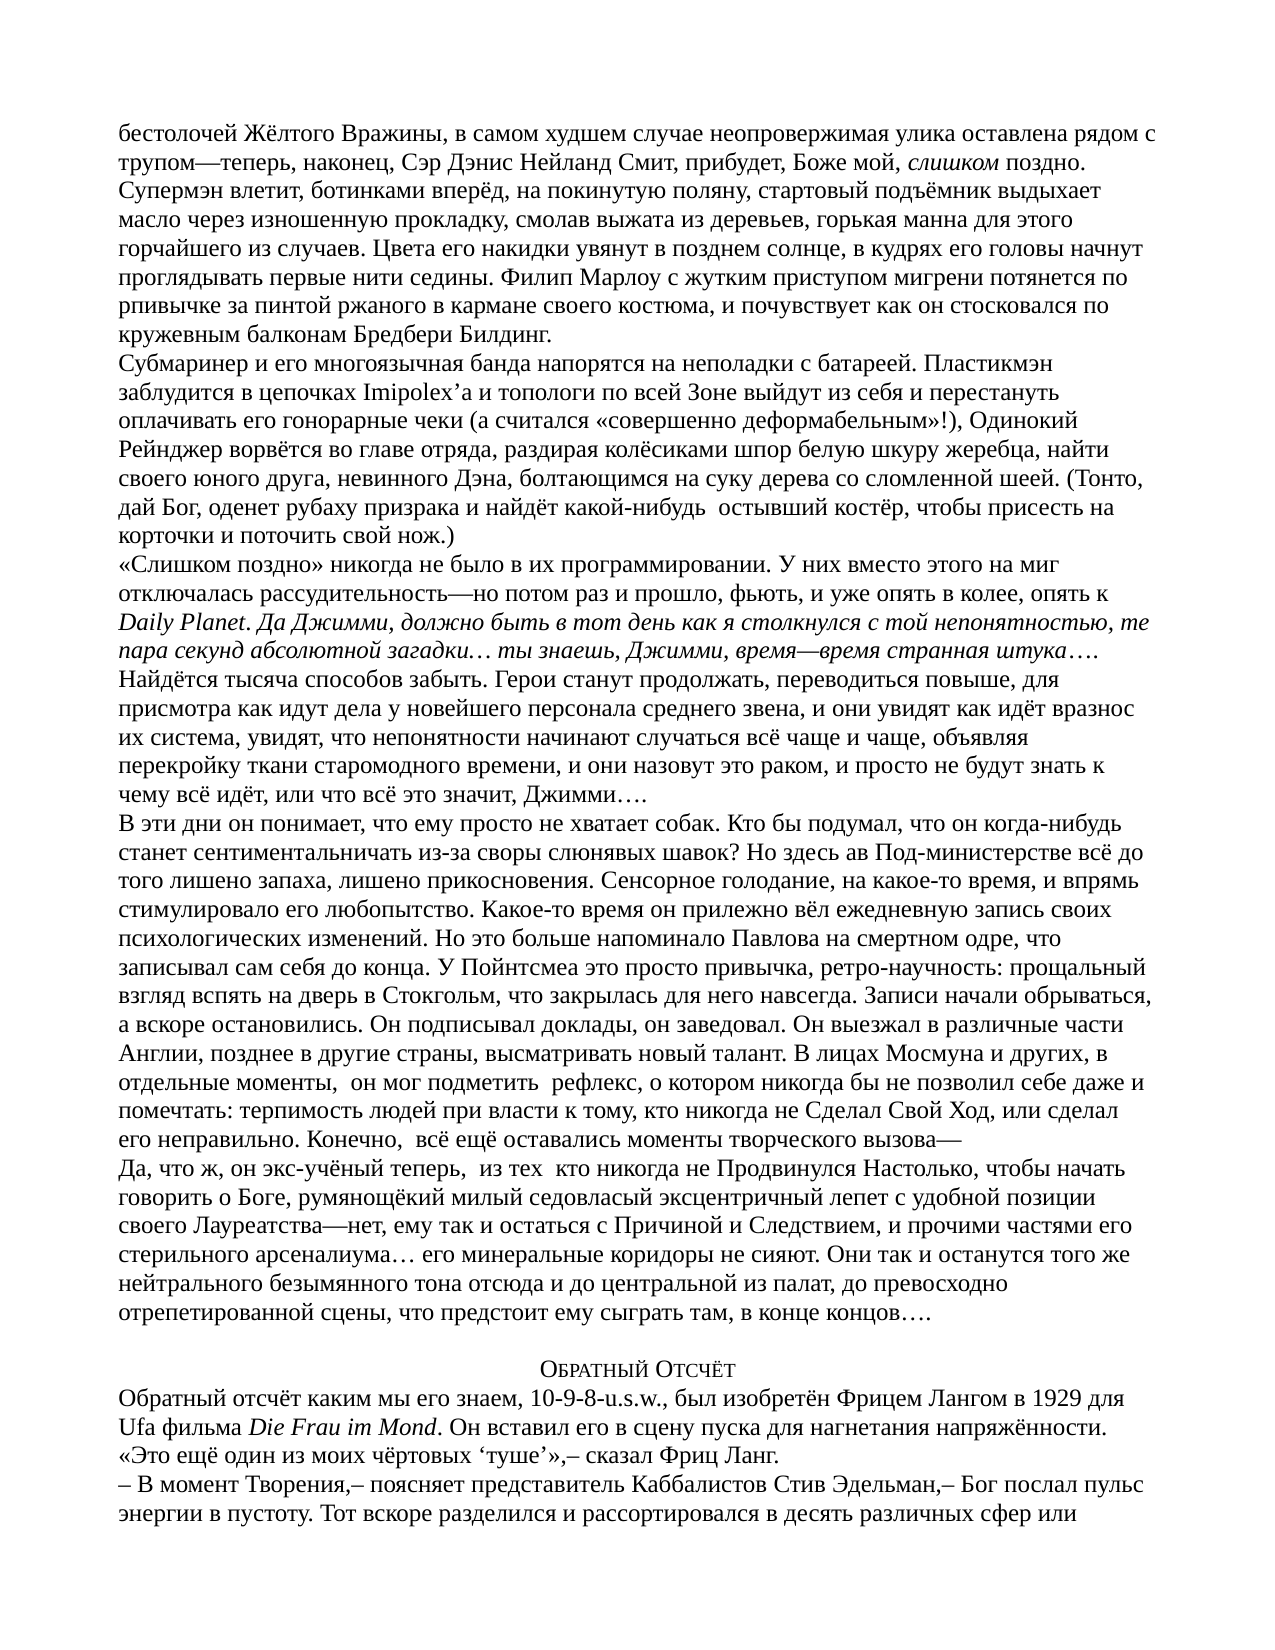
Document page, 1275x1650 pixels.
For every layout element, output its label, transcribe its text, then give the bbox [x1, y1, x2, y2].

text – В момент Творения,– поясняет представитель Каббалистов Стив Эдельман,– Бог послал пульс энергии в пустоту. Тот вскоре разделился и рассортировался в десять различных сфер или [118, 1469, 1157, 1527]
text «Слишком поздно» никогда не было в их программировании. У них вместо этого на миг отключалась рассудительность—но потом раз и прошло, фьють, и уже опять в колее, опять к Daily Planet. Да Джимми, должно быть в тот день как я столкнулся с той непонятностью, те пара секунд абсолютной загадки… ты знаешь, Джимми, время—время странная штука…. Найдётся тысяча способов забыть. Герои станут продолжать, переводиться повыше, для присмотра как идут дела у новейшего персонала среднего звена, и они увидят как идёт вразнос их система, увидят, что непонятности начинают случаться всё чаще и чаще, объявляя перекройку ткани старомодного времени, и они назовут это раком, и просто не будут знать к чему всё идёт, или что всё это значит, Джимми…. [118, 549, 1157, 808]
text В эти дни он понимает, что ему просто не хватает собак. Кто бы подумал, что он когда-нибудь станет сентиментальничать из-за своры слюнявых шавок? Но здесь ав Под-министерстве всё до того лишено запаха, лишено прикосновения. Сенсорное голодание, на какое-то время, и впрямь стимулировало его любопытство. Какое-то время он прилежно вёл ежедневную запись своих психологических изменений. Но это больше напоминало Павлова на смертном одре, что записывал сам себя до конца. У Пойнтсмеа это просто привычка, ретро-научность: прощальный взгляд вспять на дверь в Стокгольм, что закрылась для него навсегда. Записи начали обрываться, а вскоре остановились. Он подписывал доклады, он заведовал. Он выезжал в различные части Англии, позднее в другие страны, высматривать новый талант. В лицах Мосмуна и других, в отдельные моменты, он мог подметить рефлекс, о котором никогда бы не позволил себе даже и помечтать: терпимость людей при власти к тому, кто никогда не Сделал Свой Ход, или сделал его неправильно. Конечно, всё ещё оставались моменты творческого вызова— [118, 808, 1157, 1153]
text бестолочей Жёлтого Вражины, в самом худшем случае неопровержимая улика оставлена рядом с трупом—теперь, наконец, Сэр Дэнис Нейланд Смит, прибудет, Боже мой, слишком поздно. [118, 118, 1157, 176]
text Обратный отсчёт каким мы его знаем, 10-9-8-u.s.w., был изобретён Фрицем Лангом в 1929 для Ufa фильма Die Frau im Mond. Он вставил его в сцену пуска для нагнетания напряжённости. «Это ещё один из моих чёртовых ‘туше’»,– сказал Фриц Ланг. [118, 1383, 1157, 1469]
text Да, что ж, он экс-учёный теперь, из тех кто никогда не Продвинулся Настолько, чтобы начать говорить о Боге, румянощёкий милый седовласый эксцентричный лепет с удобной позиции своего Лауреатства—нет, ему так и остаться с Причиной и Следствием, и прочими частями его стерильного арсеналиума… его минеральные коридоры не сияют. Они так и останутся того же нейтрального безымянного тона отсюда и до центральной из палат, до превосходно отрепетированной сцены, что предстоит ему сыграть там, в конце концов…. [118, 1153, 1157, 1326]
text Супермэн влетит, ботинками вперёд, на покинутую поляну, стартовый подъёмник выдыхает масло через изношенную прокладку, смолав выжата из деревьев, горькая манна для этого горчайшего из случаев. Цвета его накидки увянут в позднем солнце, в кудрях его головы начнут проглядывать первые нити седины. Филип Марлоу с жутким приступом мигрени потянется по рпивычке за пинтой ржаного в кармане своего костюма, и почувствует как он стосковался по кружевным балконам Бредбери Билдинг. [118, 176, 1157, 348]
text Обратный Отсчёт [118, 1354, 1157, 1383]
text Субмаринер и его многоязычная банда напорятся на неполадки с батареей. Пластикмэн заблудится в цепочках Imipolex’а и топологи по всей Зоне выйдут из себя и перестануть оплачивать его гонорарные чеки (а считался «совершенно деформабельным»!), Одинокий Рейнджер ворвётся во главе отряда, раздирая колёсиками шпор белую шкуру жеребца, найти своего юного друга, невинного Дэна, болтающимся на суку дерева со сломленной шеей. (Тонто, дай Бог, оденет рубаху призрака и найдёт какой-нибудь остывший костёр, чтобы присесть на корточки и поточить свой нож.) [118, 348, 1157, 549]
